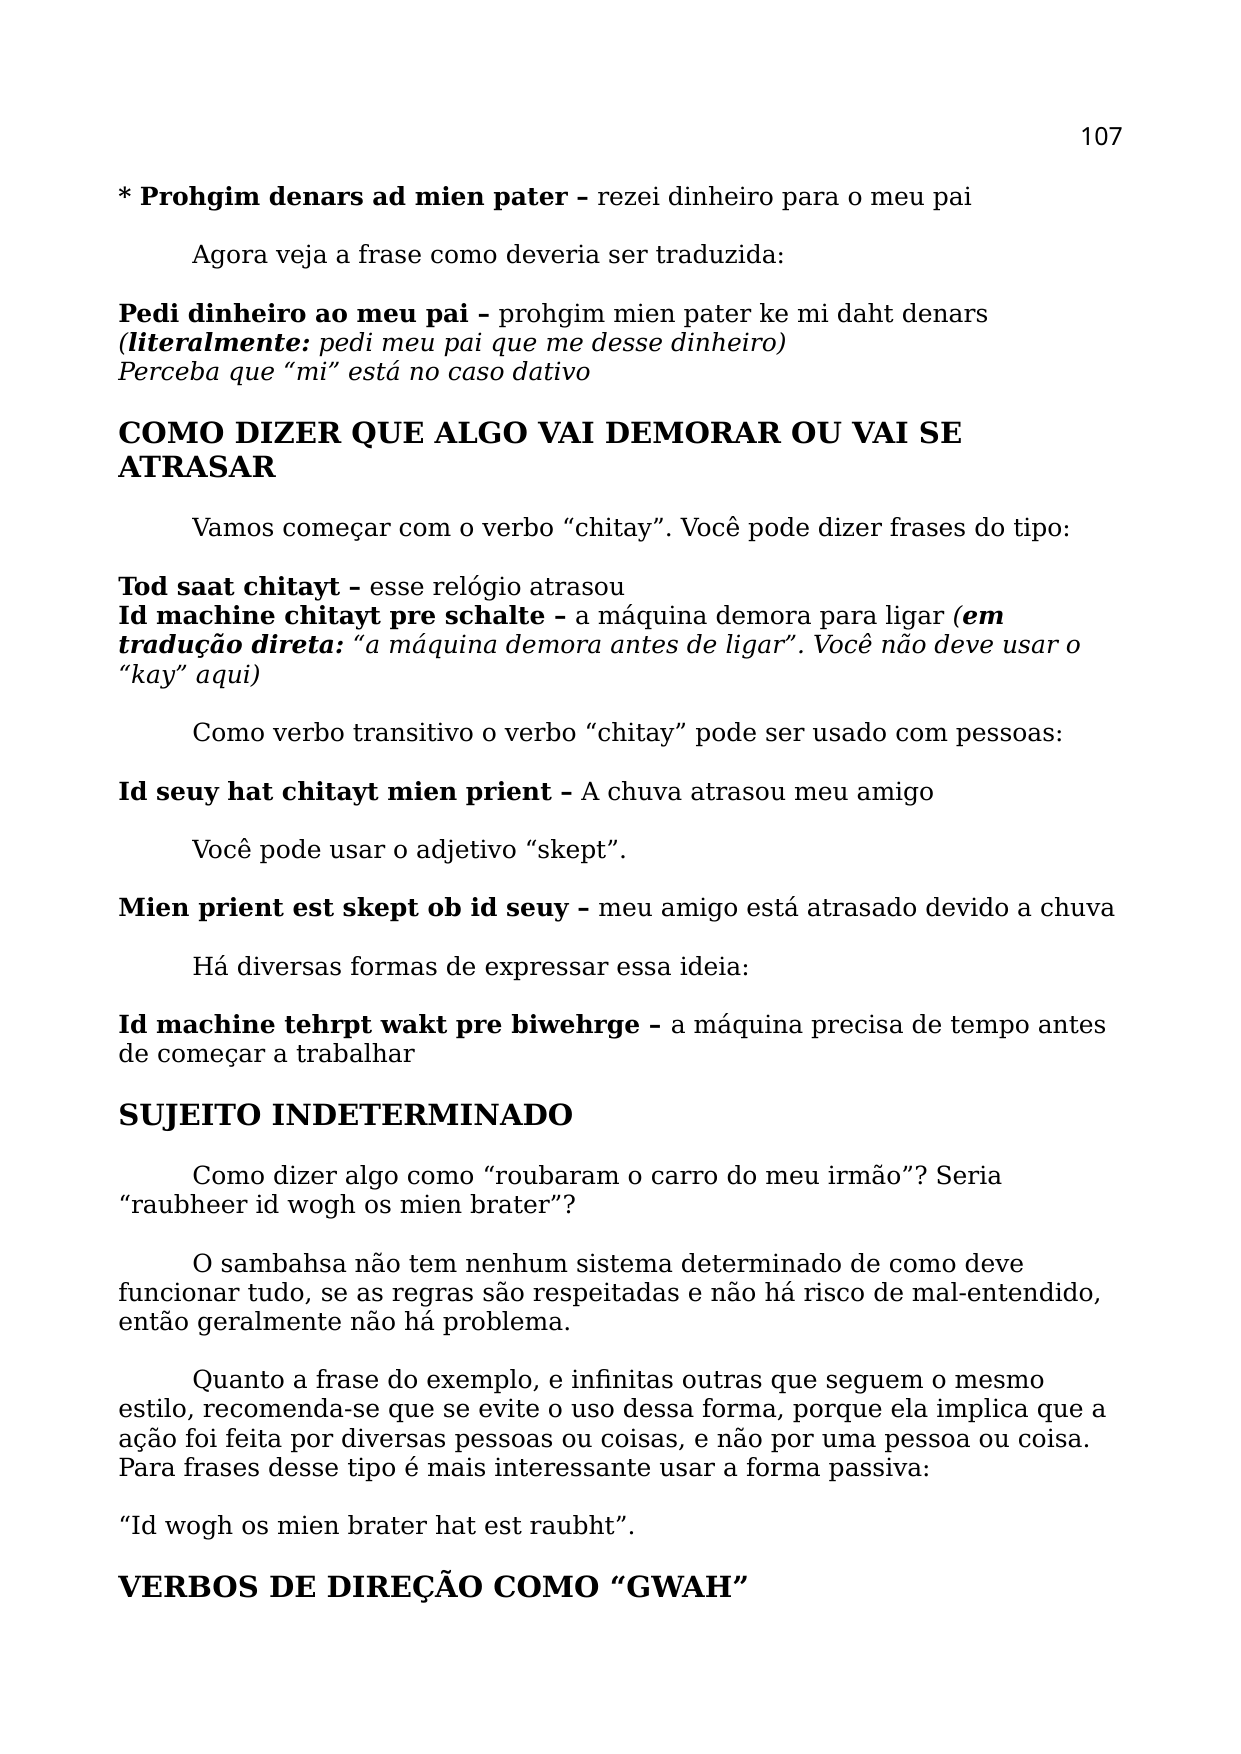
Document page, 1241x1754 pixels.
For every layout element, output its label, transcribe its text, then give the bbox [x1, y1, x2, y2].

text * Prohgim denars ad mien pater – rezei dinheiro para o meu pai [118, 182, 1123, 211]
subtitle COMO DIZER QUE ALGO VAI DEMORAR OU VAI SE ATRASAR [118, 416, 1123, 484]
text Vamos começar com o verbo “chitay”. Você pode dizer frases do tipo: [118, 513, 1123, 542]
text Você pode usar o adjetivo “skept”. [118, 835, 1123, 864]
text Id machine chitayt pre schalte – a máquina demora para ligar (em tradução direta: “a máquina demora antes de ligar”. Você não deve usar o “kay” aqui) [118, 601, 1123, 689]
text “Id wogh os mien brater hat est raubht”. [118, 1511, 1123, 1541]
text Id seuy hat chitayt mien prient – A chuva atrasou meu amigo [118, 776, 1123, 806]
subtitle VERBOS DE DIREÇÃO COMO “GWAH” [118, 1570, 1123, 1604]
text Como verbo transitivo o verbo “chitay” pode ser usado com pessoas: [118, 718, 1123, 747]
text Quanto a frase do exemplo, e infinitas outras que seguem o mesmo estilo, recomenda-se que se evite o uso dessa forma, porque ela implica que a ação foi feita por diversas pessoas ou coisas, e não por uma pessoa ou coisa. Para frases desse tipo é mais interessante usar a forma passiva: [118, 1366, 1123, 1482]
text Mien prient est skept ob id seuy – meu amigo está atrasado devido a chuva [118, 893, 1123, 923]
subtitle SUJEITO INDETERMINADO [118, 1098, 1123, 1132]
text Há diversas formas de expressar essa ideia: [118, 952, 1123, 981]
text Perceba que “mi” está no caso dativo [118, 357, 1123, 386]
text Id machine tehrpt wakt pre biwehrge – a máquina precisa de tempo antes de começar a trabalhar [118, 1010, 1123, 1069]
text O sambahsa não tem nenhum sistema determinado de como deve funcionar tudo, se as regras são respeitadas e não há risco de mal-entendido, então geralmente não há problema. [118, 1249, 1123, 1336]
text Pedi dinheiro ao meu pai – prohgim mien pater ke mi daht denars (literalmente: pedi meu pai que me desse dinheiro) [118, 298, 1123, 357]
text Como dizer algo como “roubaram o carro do meu irmão”? Seria “raubheer id wogh os mien brater”? [118, 1161, 1123, 1220]
text Tod saat chitayt – esse relógio atrasou [118, 572, 1123, 601]
text Agora veja a frase como deveria ser traduzida: [118, 240, 1123, 269]
